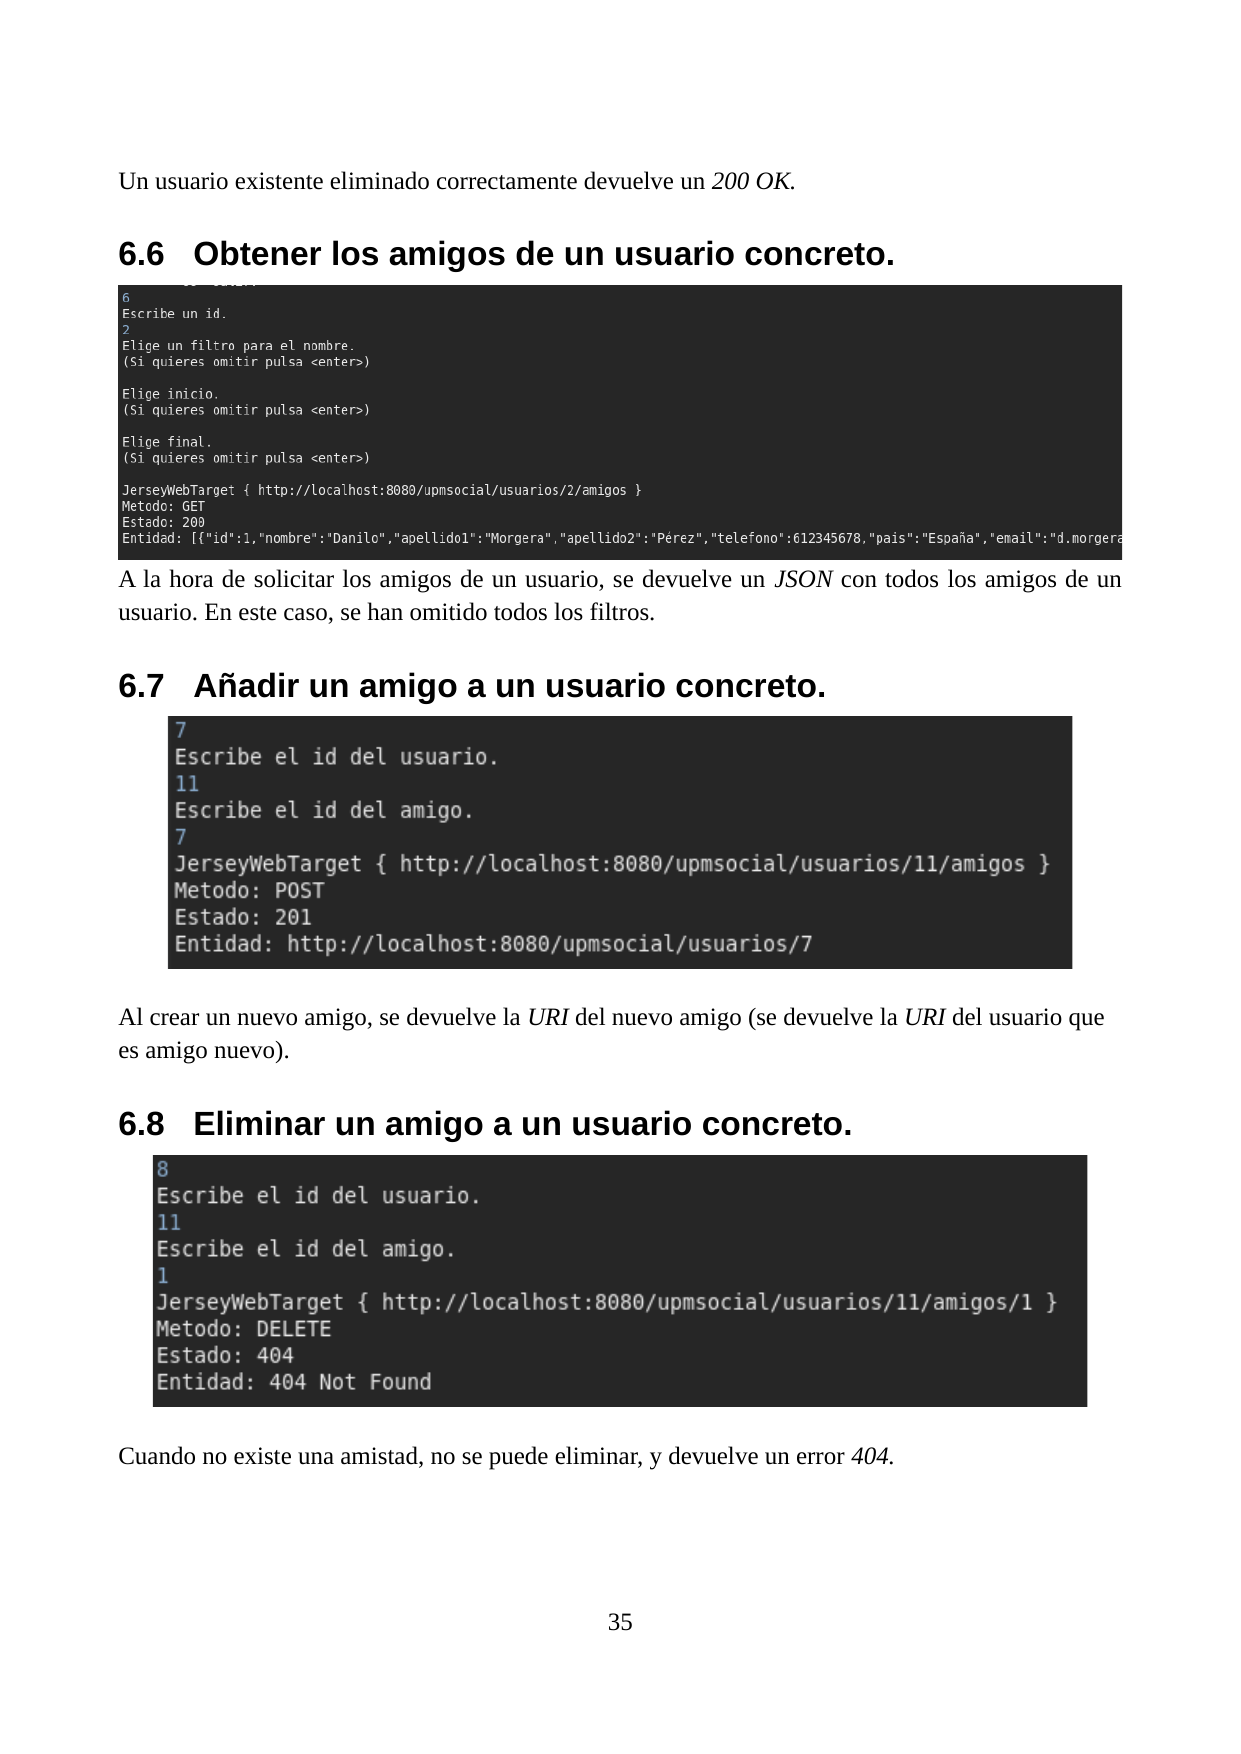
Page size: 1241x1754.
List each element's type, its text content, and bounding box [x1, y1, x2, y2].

picture [118, 285, 1123, 560]
text A la hora de solicitar los amigos de un usuario, se devuelve un JSON con todos los amigos de un usuario. En este caso, se han omitido todos los filtros. [118, 560, 1122, 626]
picture [152, 1155, 1088, 1407]
text Al crear un nuevo amigo, se devuelve la URI del nuevo amigo (se devuelve la URI del usuario que es amigo nuevo). [118, 1002, 1122, 1064]
text Cuando no existe una amistad, no se puede eliminar, y devuelve un error 404. [118, 1441, 1122, 1469]
subtitle Añadir un amigo a un usuario concreto. [118, 666, 1122, 704]
subtitle Obtener los amigos de un usuario concreto. [118, 234, 1122, 273]
picture [167, 716, 1073, 969]
subtitle Eliminar un amigo a un usuario concreto. [118, 1104, 1122, 1143]
text Un usuario existente eliminado correctamente devuelve un 200 OK. [118, 166, 1122, 194]
